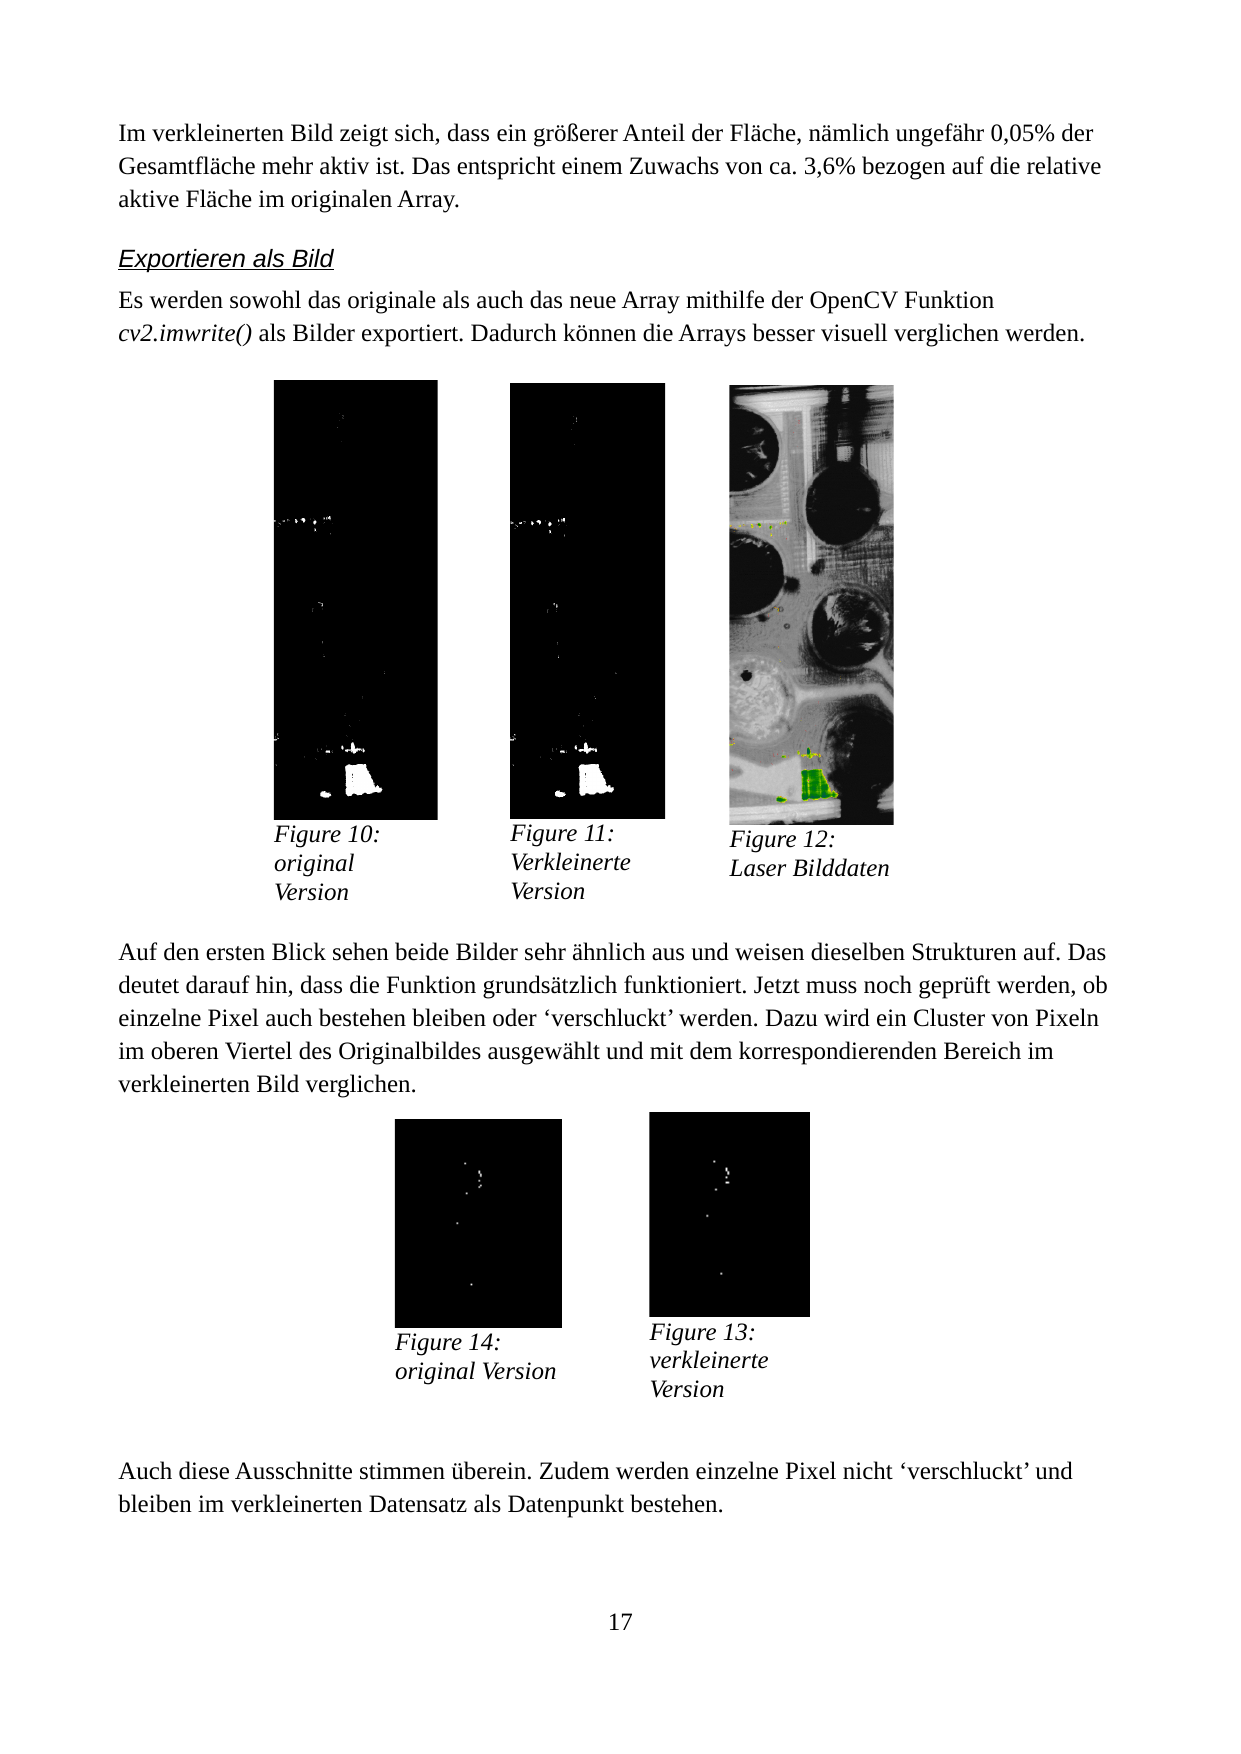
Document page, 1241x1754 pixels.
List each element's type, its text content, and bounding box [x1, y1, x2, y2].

picture [394, 1119, 562, 1328]
text Auch diese Ausschnitte stimmen überein. Zudem werden einzelne Pixel nicht ‘verschluckt’ und bleiben im verkleinerten Datensatz als Datenpunkt bestehen. [118, 1456, 1122, 1518]
text Figure 11: Verkleinerte Version [510, 819, 665, 904]
text Auf den ersten Blick sehen beide Bilder sehr ähnlich aus und weisen dieselben Strukturen auf. Das deutet darauf hin, dass die Funktion grundsätzlich funktioniert. Jetzt muss noch geprüft werden, ob einzelne Pixel auch bestehen bleiben oder ‘verschluckt’ werden. Dazu wird ein Cluster von Pixeln im oberen Viertel des Originalbildes ausgewählt und mit dem korrespondierenden Bereich im verkleinerten Bild verglichen. [118, 937, 1122, 1098]
picture [510, 383, 666, 819]
picture [649, 1112, 810, 1317]
text Figure 14: original Version [395, 1328, 562, 1385]
text Figure 12: Laser Bilddaten [729, 825, 894, 882]
subtitle Exportieren als Bild [118, 244, 1122, 273]
text Im verkleinerten Bild zeigt sich, dass ein größerer Anteil der Fläche, nämlich ungefähr 0,05% der Gesamtfläche mehr aktiv ist. Das entspricht einem Zuwachs von ca. 3,6% bezogen auf die relative aktive Fläche im originalen Array. [118, 118, 1122, 213]
text Figure 13: verkleinerte Version [649, 1317, 810, 1403]
picture [729, 385, 894, 825]
text Figure 10: original Version [274, 820, 438, 905]
text Es werden sowohl das originale als auch das neue Array mithilfe der OpenCV Funktion cv2.imwrite() als Bilder exportiert. Dadurch können die Arrays besser visuell verglichen werden. [118, 286, 1122, 347]
picture [273, 380, 438, 820]
